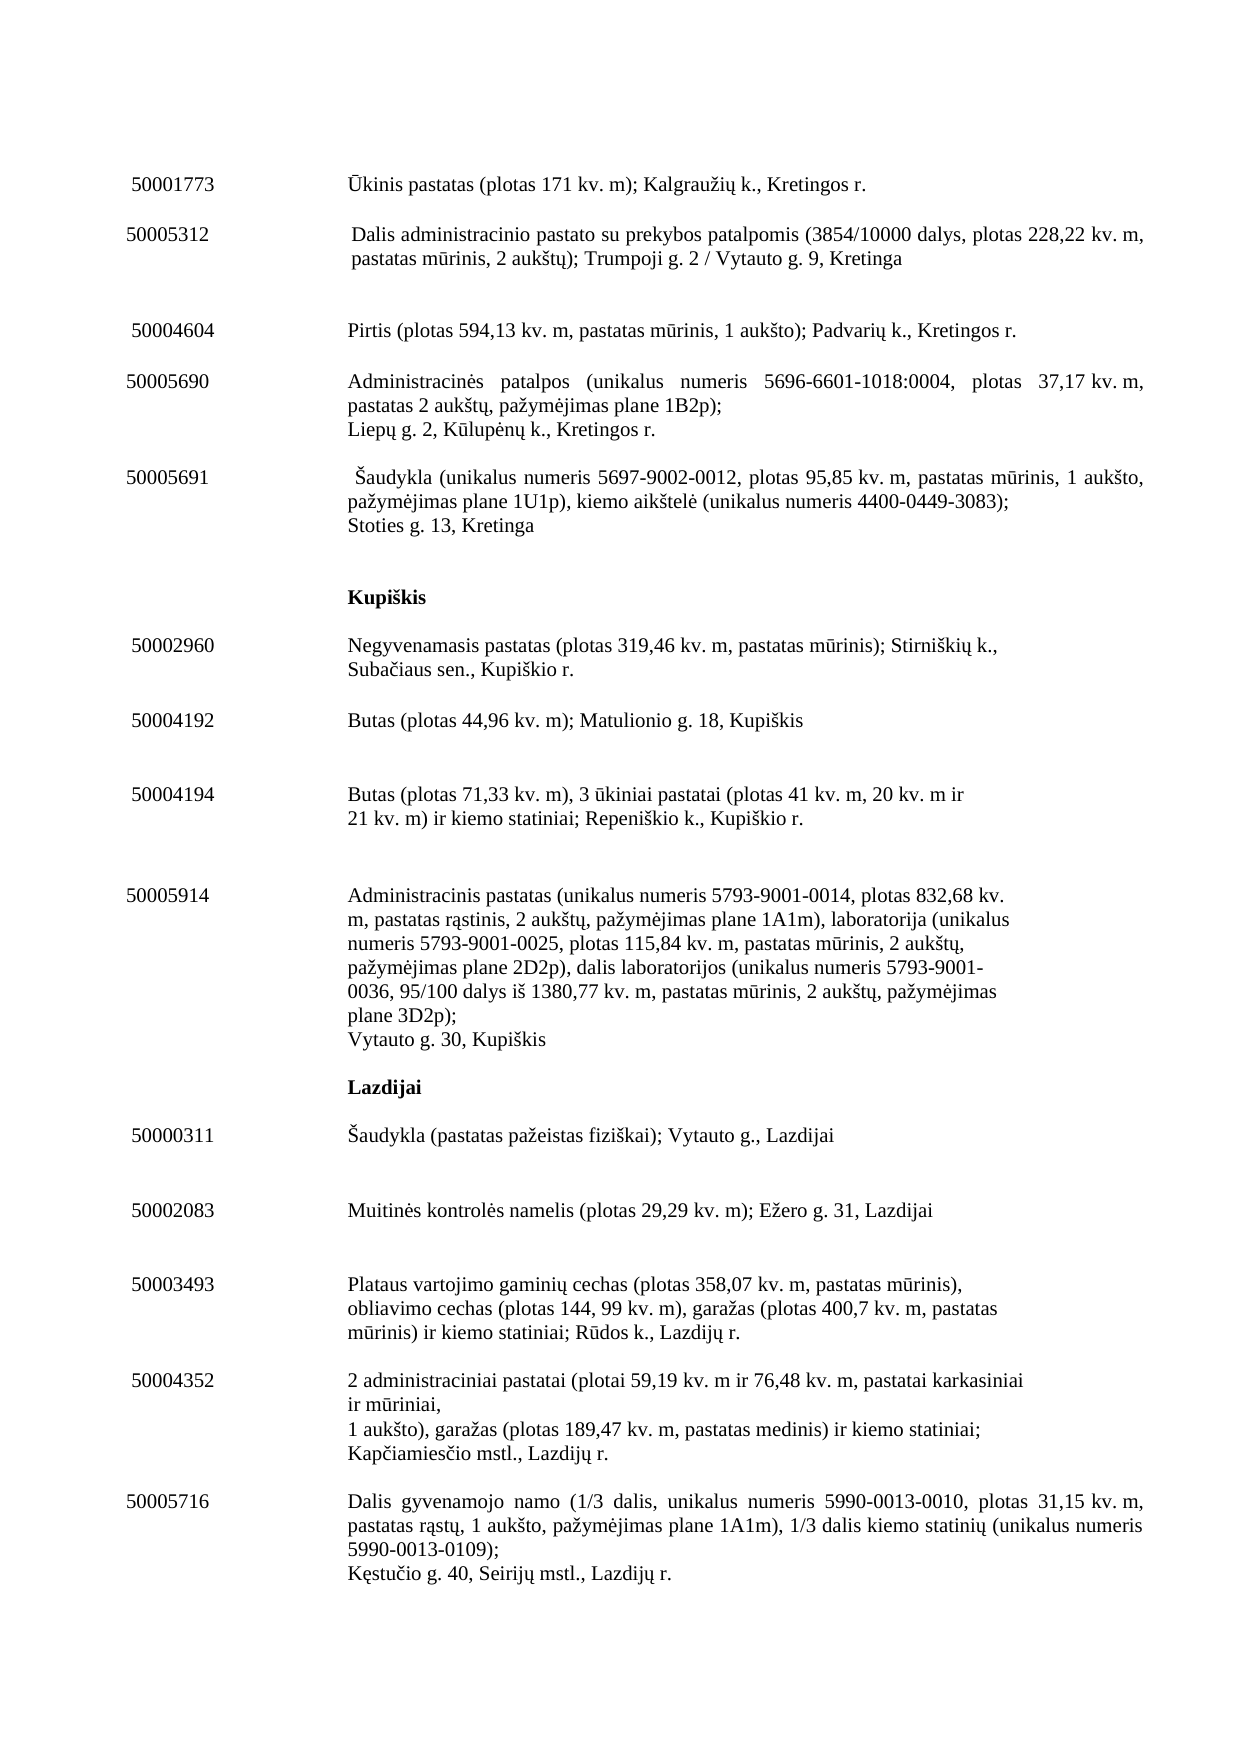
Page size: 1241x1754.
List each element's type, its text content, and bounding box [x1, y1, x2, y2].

table_cell [1193, 1609, 1211, 1633]
table_cell [1037, 883, 1148, 1051]
table_cell [1155, 1248, 1163, 1272]
table_cell [1148, 708, 1155, 758]
table_cell [1170, 1633, 1192, 1657]
table_cell 50004192 [115, 708, 336, 758]
table_cell [1163, 883, 1170, 1051]
table_cell [1193, 318, 1211, 369]
table_cell [1155, 148, 1163, 172]
table_cell Dalis gyvenamojo namo (1/3 dalis, unikalus numeris 5990-0013-0010, plotas 31,15 kv. m, pastatas rąstų, 1 aukšto, pažymėjimas plane 1A1m), 1/3 dalis kiemo statinių (unikalus numeris 5990-0013-0109); Kęstučio g. 40, Seirijų mstl., Lazdijų r. [336, 1489, 1155, 1609]
table_cell [1148, 1198, 1155, 1248]
table_cell [1163, 633, 1170, 684]
table_cell [1170, 1174, 1192, 1198]
table_cell [1163, 609, 1170, 633]
table_cell [1163, 1272, 1170, 1344]
table_cell [1163, 1198, 1170, 1248]
table_cell [101, 633, 114, 684]
table_cell [1155, 294, 1163, 318]
table_cell [1163, 1633, 1170, 1657]
table_cell [336, 1465, 1155, 1489]
table_cell [1193, 1633, 1211, 1657]
table_cell [1155, 1099, 1163, 1123]
table_cell [101, 782, 114, 832]
table_cell 50005914 [115, 883, 336, 1051]
table_cell [1155, 1489, 1163, 1609]
table_cell [1037, 172, 1148, 222]
table_cell Pirtis (plotas 594,13 kv. m, pastatas mūrinis, 1 aukšto); Padvarių k., Kretingos r. [336, 318, 1037, 369]
table_cell [101, 1609, 114, 1633]
table_cell [1037, 1198, 1148, 1248]
table_cell [1170, 294, 1192, 318]
table_cell 50005691 [115, 465, 336, 561]
table_cell [1155, 782, 1163, 832]
table_cell [115, 294, 1155, 318]
table_cell [1193, 1489, 1211, 1609]
table_cell [1170, 1248, 1192, 1272]
table_cell [1193, 1465, 1211, 1489]
table_cell [1155, 465, 1163, 561]
table_cell [1155, 708, 1163, 758]
table_cell [1193, 1051, 1211, 1075]
table_cell Kupiškis [336, 585, 1155, 609]
table_cell 50001773 [115, 172, 336, 222]
table_cell [1170, 1272, 1192, 1344]
table_cell [336, 1609, 1155, 1633]
table_cell Plataus vartojimo gaminių cechas (plotas 358,07 kv. m, pastatas mūrinis), obliavimo cechas (plotas 144, 99 kv. m), garažas (plotas 400,7 kv. m, pastatas mūrinis) ir kiemo statiniai; Rūdos k., Lazdijų r. [336, 1272, 1037, 1344]
table_cell [1163, 684, 1170, 708]
table_cell [1148, 318, 1155, 369]
table_cell Šaudykla (unikalus numeris 5697-9002-0012, plotas 95,85 kv. m, pastatas mūrinis, 1 aukšto, pažymėjimas plane 1U1p), kiemo aikštelė (unikalus numeris 4400-0449-3083); Stoties g. 13, Kretinga [336, 465, 1155, 561]
table_cell [1193, 561, 1211, 585]
table_cell [1163, 833, 1170, 883]
table_cell Šaudykla (pastatas pažeistas fiziškai); Vytauto g., Lazdijai [336, 1123, 1037, 1174]
table_cell [1193, 465, 1211, 561]
table_cell [1170, 222, 1192, 294]
table_cell [1170, 782, 1192, 832]
table_cell [1193, 708, 1211, 758]
table_cell [1037, 1272, 1148, 1344]
table_cell [1170, 1075, 1192, 1099]
table_cell [101, 1198, 114, 1248]
table_cell [1170, 318, 1192, 369]
table_cell [1163, 465, 1170, 561]
table_cell [1155, 222, 1163, 294]
table_cell [1170, 561, 1192, 585]
table_cell Dalis administracinio pastato su prekybos patalpomis (3854/10000 dalys, plotas 228,22 kv. m, pastatas mūrinis, 2 aukštų); Trumpoji g. 2 / Vytauto g. 9, Kretinga [336, 222, 1155, 294]
table_cell [1155, 1198, 1163, 1248]
table_cell [101, 1123, 114, 1174]
table_cell [101, 172, 114, 222]
table_cell [1193, 369, 1211, 465]
table_cell [101, 1075, 114, 1099]
table_cell [1155, 1174, 1163, 1198]
table_cell [1155, 369, 1163, 465]
table_cell [1193, 294, 1211, 318]
table_cell 50005716 [115, 1489, 336, 1609]
table_cell [101, 294, 114, 318]
table_cell [1155, 1465, 1163, 1489]
table_cell 50002960 [115, 633, 336, 684]
table_cell Butas (plotas 44,96 kv. m); Matulionio g. 18, Kupiškis [336, 708, 1037, 758]
table_cell [1155, 1051, 1163, 1075]
table_cell [1163, 1609, 1170, 1633]
table_cell [1163, 1174, 1170, 1198]
table_cell Ūkinis pastatas (plotas 171 kv. m); Kalgraužių k., Kretingos r. [336, 172, 1037, 222]
table_cell [1148, 833, 1155, 883]
table_cell [1170, 465, 1192, 561]
table_cell [1163, 1075, 1170, 1099]
table_cell [1155, 1272, 1163, 1344]
table_cell [1170, 758, 1192, 782]
table_cell [101, 883, 114, 1051]
table_cell [1193, 883, 1211, 1051]
table_cell [1193, 609, 1211, 633]
table_cell [1163, 1248, 1170, 1272]
table_cell [1148, 1368, 1155, 1464]
table_cell [1193, 1272, 1211, 1344]
table_cell [1193, 1344, 1211, 1368]
table_cell [1155, 1368, 1163, 1464]
table_cell [101, 1489, 114, 1609]
table_cell [1170, 148, 1192, 172]
table_cell [1163, 294, 1170, 318]
table_cell [1163, 172, 1170, 222]
table_cell [1170, 1198, 1192, 1248]
table_cell 50003493 [115, 1272, 336, 1344]
table_cell [1037, 1368, 1148, 1464]
table_cell [101, 1272, 114, 1344]
table_cell [1193, 1174, 1211, 1198]
table_cell [1155, 585, 1163, 609]
table_cell Negyvenamasis pastatas (plotas 319,46 kv. m, pastatas mūrinis); Stirniškių k., Subačiaus sen., Kupiškio r. [336, 633, 1037, 684]
table_cell [1193, 758, 1211, 782]
table_cell [1037, 833, 1148, 883]
table_cell [1170, 684, 1192, 708]
table_cell [1163, 1465, 1170, 1489]
table_cell [115, 148, 1155, 172]
table_cell [1163, 148, 1170, 172]
table_cell [1148, 1123, 1155, 1174]
table_cell [115, 1344, 1155, 1368]
table_cell [336, 833, 1037, 883]
table_cell [1155, 1609, 1163, 1633]
table_cell [1193, 1075, 1211, 1099]
table_cell [115, 585, 336, 609]
table_cell [1155, 1123, 1163, 1174]
table_cell [1155, 609, 1163, 633]
table_cell [1193, 222, 1211, 294]
table_cell [1170, 1368, 1192, 1464]
table_cell [1170, 1123, 1192, 1174]
table_cell [101, 1174, 114, 1198]
table_cell [1193, 1123, 1211, 1174]
table_cell [1170, 1465, 1192, 1489]
table_cell [1193, 1099, 1211, 1123]
table_cell [101, 585, 114, 609]
table_cell [101, 684, 114, 708]
table_cell [1163, 1051, 1170, 1075]
table_cell [1037, 708, 1148, 758]
table_cell [1193, 684, 1211, 708]
table_cell [101, 1368, 114, 1464]
table_cell [1170, 708, 1192, 758]
table_cell [101, 318, 114, 369]
table_cell [1155, 172, 1163, 222]
table_cell [1193, 1198, 1211, 1248]
table_cell [115, 1051, 1155, 1075]
table_cell [101, 1248, 114, 1272]
table_cell 50005312 [115, 222, 336, 294]
table_cell [1148, 782, 1155, 832]
table_cell [101, 369, 114, 465]
table_cell [1163, 369, 1170, 465]
table_cell [1163, 1123, 1170, 1174]
table_cell [1148, 172, 1155, 222]
table_cell [1163, 222, 1170, 294]
table_cell [1193, 585, 1211, 609]
table_cell [1170, 1099, 1192, 1123]
table_cell [1163, 1489, 1170, 1609]
table_cell [1148, 633, 1155, 684]
table_cell [101, 1099, 114, 1123]
table_cell [115, 1075, 336, 1099]
table_cell [115, 1174, 1155, 1198]
table_cell 2 administraciniai pastatai (plotai 59,19 kv. m ir 76,48 kv. m, pastatai karkasiniai ir mūriniai, 1 aukšto), garažas (plotas 189,47 kv. m, pastatas medinis) ir kiemo statiniai; Kapčiamiesčio mstl., Lazdijų r. [336, 1368, 1037, 1464]
table_cell 50005690 [115, 369, 336, 465]
table_cell Muitinės kontrolės namelis (plotas 29,29 kv. m); Ežero g. 31, Lazdijai [336, 1198, 1037, 1248]
table_cell [1155, 561, 1163, 585]
table_cell [1170, 1489, 1192, 1609]
table_cell 50004194 [115, 782, 336, 832]
table_cell [1170, 833, 1192, 883]
table_cell [101, 758, 114, 782]
table_cell [1155, 633, 1163, 684]
table_cell Administracinės patalpos (unikalus numeris 5696-6601-1018:0004, plotas 37,17 kv. m, pastatas 2 aukštų, pažymėjimas plane 1B2p); Liepų g. 2, Kūlupėnų k., Kretingos r. [336, 369, 1155, 465]
table_cell 50004352 [115, 1368, 336, 1464]
table_cell [101, 1465, 114, 1489]
table_cell [115, 758, 1155, 782]
table_cell [1170, 883, 1192, 1051]
table_cell [1148, 883, 1155, 1051]
table_cell [1155, 883, 1163, 1051]
table_cell [1037, 1123, 1148, 1174]
table_cell [101, 222, 114, 294]
table_cell [101, 1633, 114, 1657]
table_cell [1193, 1368, 1211, 1464]
table_cell [1163, 1099, 1170, 1123]
table_cell [115, 1633, 1155, 1657]
table_cell [1155, 758, 1163, 782]
table_cell [115, 1465, 336, 1489]
table_cell [1037, 318, 1148, 369]
table_cell [1148, 1272, 1155, 1344]
table_cell Administracinis pastatas (unikalus numeris 5793-9001-0014, plotas 832,68 kv. m, pastatas rąstinis, 2 aukštų, pažymėjimas plane 1A1m), laboratorija (unikalus numeris 5793-9001-0025, plotas 115,84 kv. m, pastatas mūrinis, 2 aukštų, pažymėjimas plane 2D2p), dalis laboratorijos (unikalus numeris 5793-9001-0036, 95/100 dalys iš 1380,77 kv. m, pastatas mūrinis, 2 aukštų, pažymėjimas plane 3D2p); Vytauto g. 30, Kupiškis [336, 883, 1037, 1051]
table_cell [1193, 782, 1211, 832]
table_cell [115, 1099, 1155, 1123]
table_cell [1037, 633, 1148, 684]
table_cell [115, 833, 336, 883]
table_cell [101, 1344, 114, 1368]
table_cell Butas (plotas 71,33 kv. m), 3 ūkiniai pastatai (plotas 41 kv. m, 20 kv. m ir 21 kv. m) ir kiemo statiniai; Repeniškio k., Kupiškio r. [336, 782, 1037, 832]
table_cell [101, 833, 114, 883]
table_cell [1163, 708, 1170, 758]
table_cell [115, 609, 1155, 633]
table_cell [101, 561, 114, 585]
table_cell [1163, 585, 1170, 609]
table_cell [1155, 833, 1163, 883]
table_cell 50002083 [115, 1198, 336, 1248]
table_cell [1037, 782, 1148, 832]
table_cell [1155, 1633, 1163, 1657]
table_cell [1193, 1248, 1211, 1272]
table_cell [101, 609, 114, 633]
table_cell [1170, 1051, 1192, 1075]
table_cell [101, 465, 114, 561]
table_cell [115, 684, 1155, 708]
table_cell [1193, 633, 1211, 684]
table_cell [101, 1051, 114, 1075]
table_cell [1155, 684, 1163, 708]
table_cell [1163, 758, 1170, 782]
table_cell [115, 561, 1155, 585]
table_cell [1170, 1609, 1192, 1633]
table_cell [1193, 172, 1211, 222]
table_cell [1170, 609, 1192, 633]
table_cell [1170, 1344, 1192, 1368]
table_cell [1193, 148, 1211, 172]
table_cell 50004604 [115, 318, 336, 369]
table_cell [1163, 561, 1170, 585]
table_cell 50000311 [115, 1123, 336, 1174]
table_cell [1155, 1344, 1163, 1368]
table_cell [101, 148, 114, 172]
table_cell [1163, 782, 1170, 832]
table_cell [1170, 172, 1192, 222]
table_cell [1170, 585, 1192, 609]
table_cell [115, 1248, 1155, 1272]
table_cell [1155, 318, 1163, 369]
table_cell [1170, 369, 1192, 465]
table_cell [1163, 1344, 1170, 1368]
table_cell Lazdijai [336, 1075, 1155, 1099]
table_cell [115, 1609, 336, 1633]
table_cell [1193, 833, 1211, 883]
table_cell [1163, 318, 1170, 369]
table_cell [1163, 1368, 1170, 1464]
table_cell [1170, 633, 1192, 684]
table_cell [1155, 1075, 1163, 1099]
table_cell [101, 708, 114, 758]
